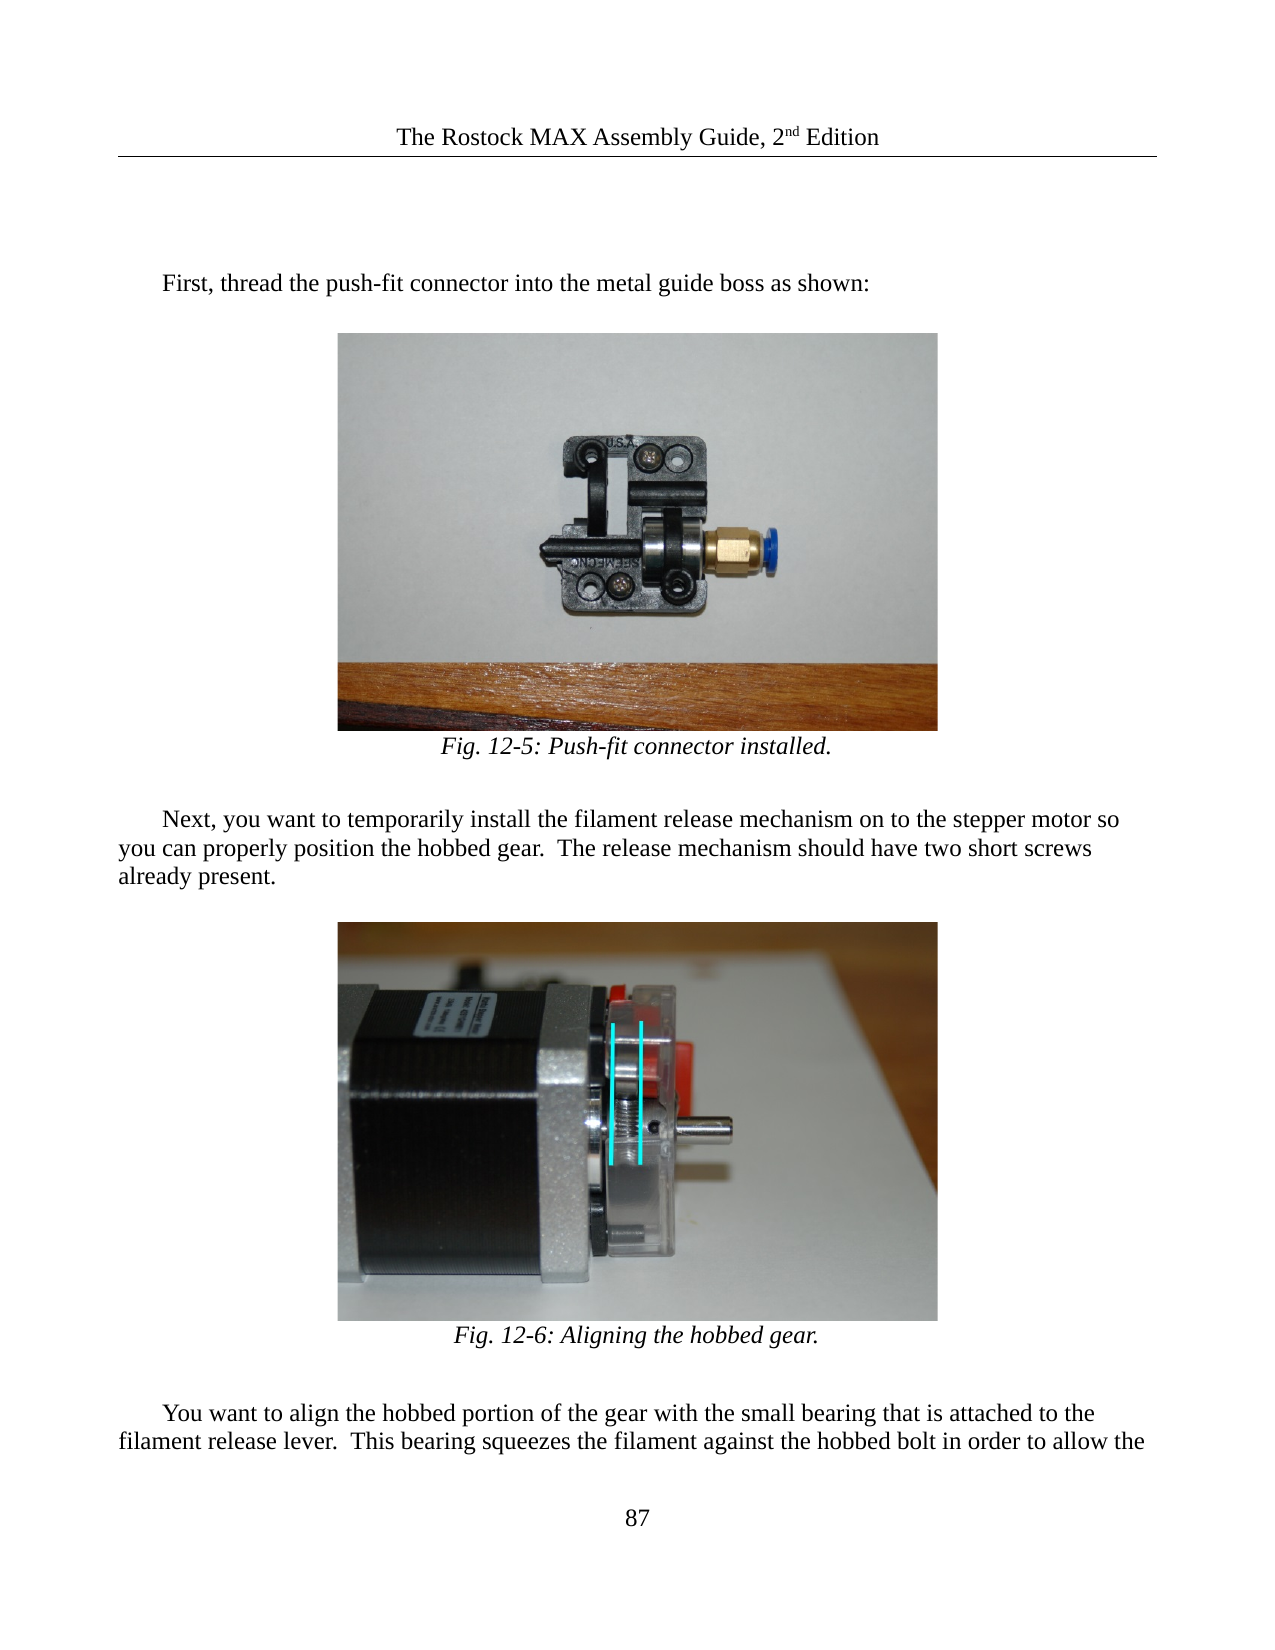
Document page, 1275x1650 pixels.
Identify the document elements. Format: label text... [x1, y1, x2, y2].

text Fig. 12-6: Aligning the hobbed gear. [337, 1321, 937, 1349]
text You want to align the hobbed portion of the gear with the small bearing that is attached to the filament release lever. This bearing squeezes the filament against the hobbed bolt in order to allow the [118, 1398, 1157, 1455]
picture [337, 922, 938, 1321]
text First, thread the push-fit connector into the metal guide boss as shown: [118, 268, 1157, 296]
text Next, you want to temporarily install the filament release mechanism on to the stepper motor so you can properly position the hobbed gear. The release mechanism should have two short screws already present. [118, 804, 1157, 890]
text Fig. 12-5: Push-fit connector installed. [337, 731, 937, 760]
picture [337, 333, 938, 731]
